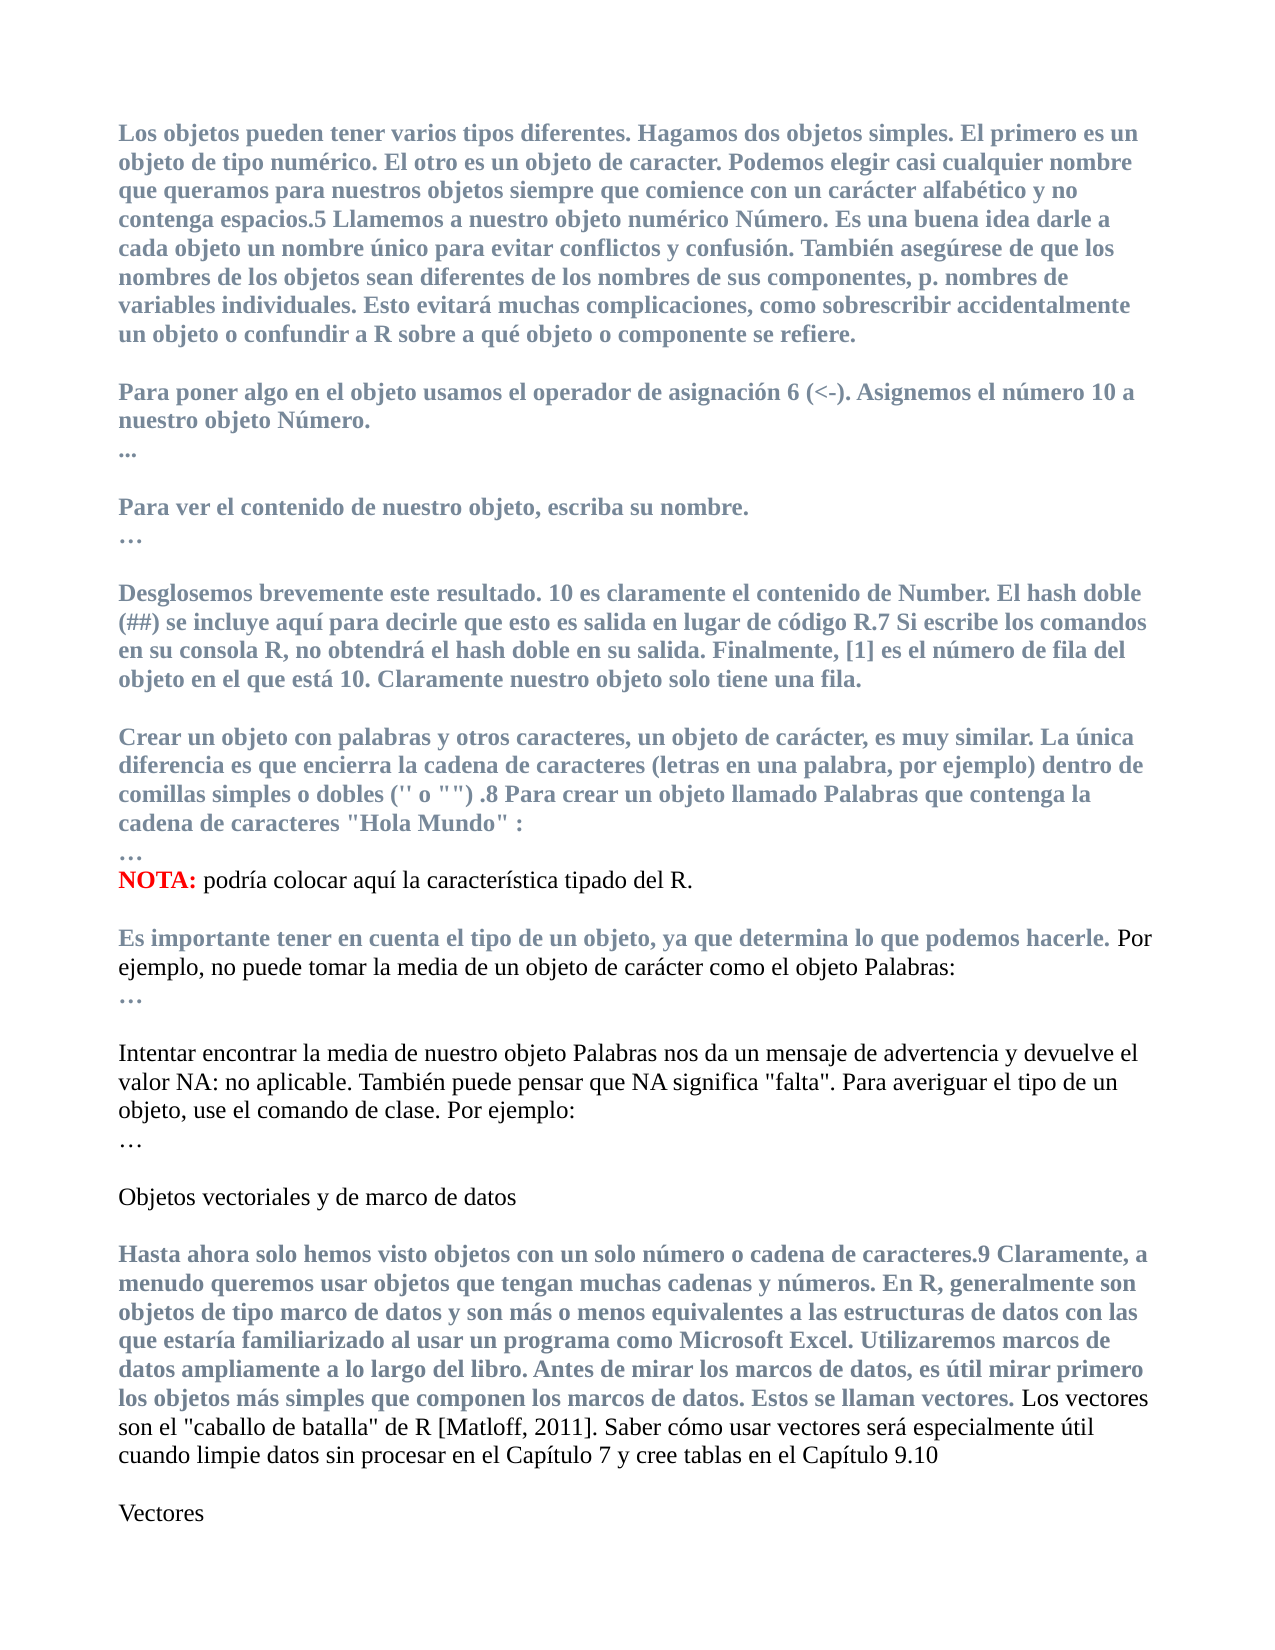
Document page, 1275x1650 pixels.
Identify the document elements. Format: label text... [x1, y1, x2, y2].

text Crear un objeto con palabras y otros caracteres, un objeto de carácter, es muy similar. La única diferencia es que encierra la cadena de caracteres (letras en una palabra, por ejemplo) dentro de comillas simples o dobles ('' o "") .8 Para crear un objeto llamado Palabras que contenga la cadena de caracteres "Hola Mundo" : [118, 722, 1157, 837]
text Hasta ahora solo hemos visto objetos con un solo número o cadena de caracteres.9 Claramente, a menudo queremos usar objetos que tengan muchas cadenas y números. En R, generalmente son objetos de tipo marco de datos y son más o menos equivalentes a las estructuras de datos con las que estaría familiarizado al usar un programa como Microsoft Excel. Utilizaremos marcos de datos ampliamente a lo largo del libro. Antes de mirar los marcos de datos, es útil mirar primero los objetos más simples que componen los marcos de datos. Estos se llaman vectores. Los vectores son el "caballo de batalla" de R [Matloff, 2011]. Saber cómo usar vectores será especialmente útil cuando limpie datos sin procesar en el Capítulo 7 y cree tablas en el Capítulo 9.10 [118, 1239, 1157, 1469]
text Es importante tener en cuenta el tipo de un objeto, ya que determina lo que podemos hacerle. Por ejemplo, no puede tomar la media de un objeto de carácter como el objeto Palabras: [118, 923, 1157, 981]
text Objetos vectoriales y de marco de datos [118, 1182, 1157, 1211]
text Los objetos pueden tener varios tipos diferentes. Hagamos dos objetos simples. El primero es un objeto de tipo numérico. El otro es un objeto de caracter. Podemos elegir casi cualquier nombre que queramos para nuestros objetos siempre que comience con un carácter alfabético y no contenga espacios.5 Llamemos a nuestro objeto numérico Número. Es una buena idea darle a cada objeto un nombre único para evitar conflictos y confusión. También asegúrese de que los nombres de los objetos sean diferentes de los nombres de sus componentes, p. nombres de variables individuales. Esto evitará muchas complicaciones, como sobrescribir accidentalmente un objeto o confundir a R sobre a qué objeto o componente se refiere. [118, 118, 1157, 348]
text … [118, 837, 1157, 866]
text ... [118, 434, 1157, 463]
text Para ver el contenido de nuestro objeto, escriba su nombre. [118, 492, 1157, 521]
text … [118, 981, 1157, 1009]
text … [118, 1124, 1157, 1153]
text Para poner algo en el objeto usamos el operador de asignación 6 (<-). Asignemos el número 10 a nuestro objeto Número. [118, 377, 1157, 434]
text Desglosemos brevemente este resultado. 10 es claramente el contenido de Number. El hash doble (##) se incluye aquí para decirle que esto es salida en lugar de código R.7 Si escribe los comandos en su consola R, no obtendrá el hash doble en su salida. Finalmente, [1] es el número de fila del objeto en el que está 10. Claramente nuestro objeto solo tiene una fila. [118, 578, 1157, 693]
text … [118, 521, 1157, 549]
text Vectores [118, 1498, 1157, 1527]
text Intentar encontrar la media de nuestro objeto Palabras nos da un mensaje de advertencia y devuelve el valor NA: no aplicable. También puede pensar que NA significa "falta". Para averiguar el tipo de un objeto, use el comando de clase. Por ejemplo: [118, 1038, 1157, 1124]
text NOTA: podría colocar aquí la característica tipado del R. [118, 866, 1157, 894]
